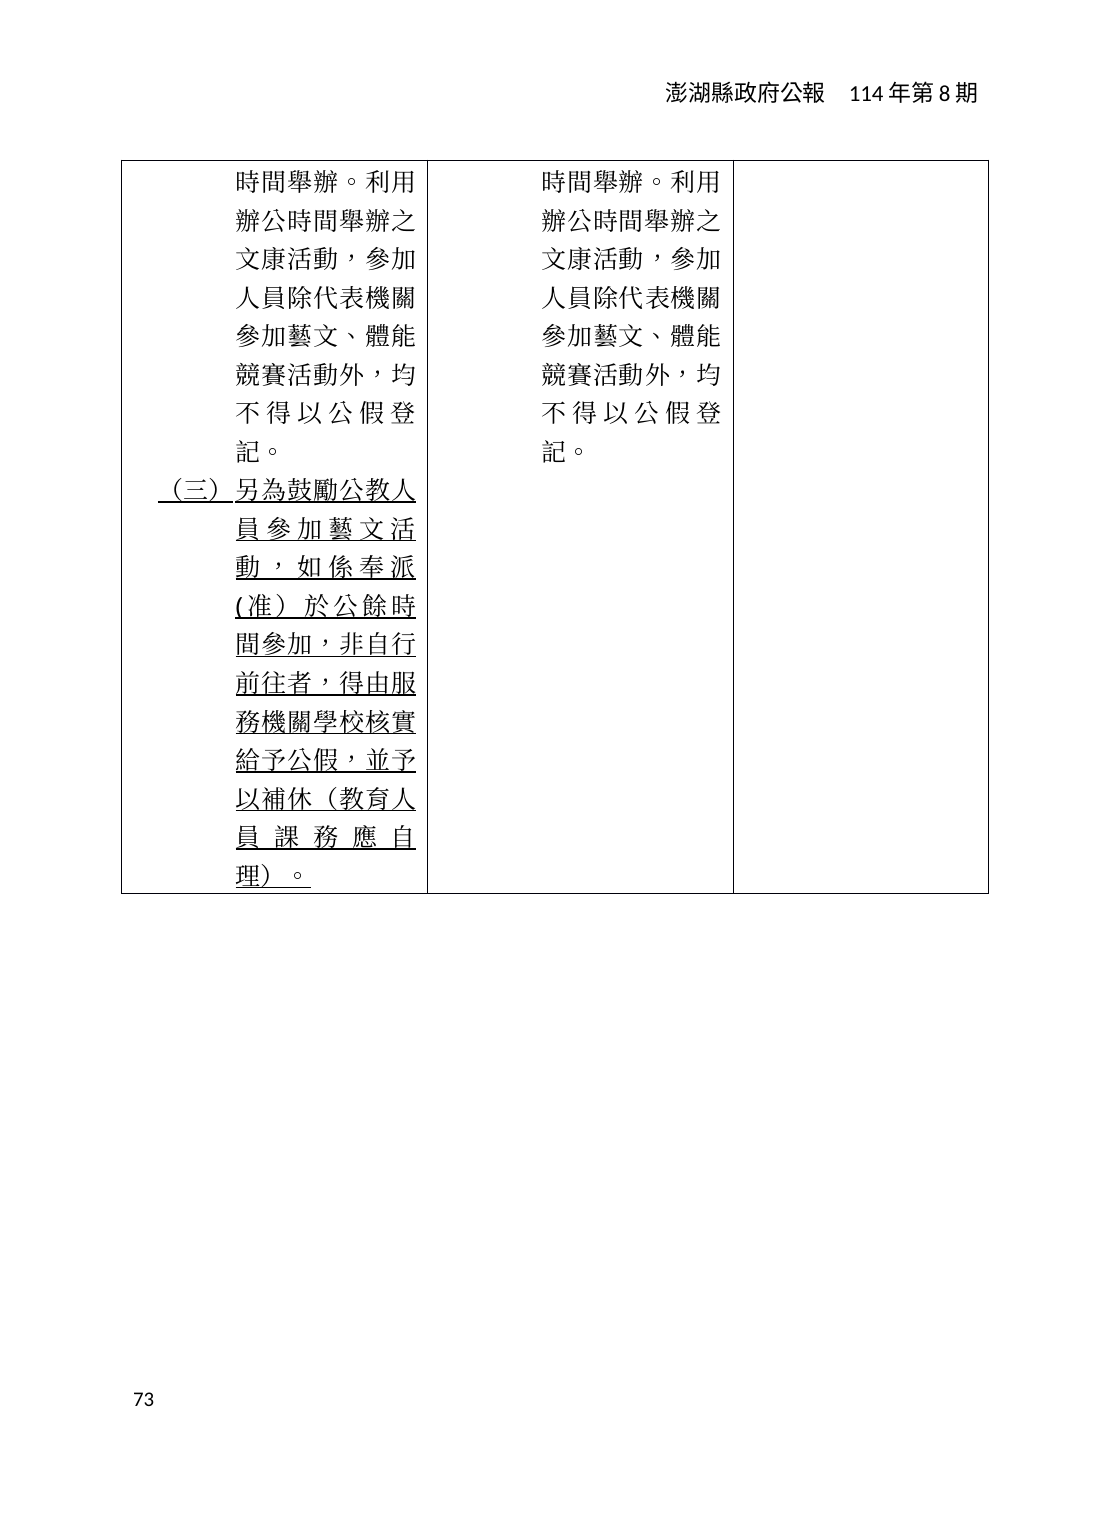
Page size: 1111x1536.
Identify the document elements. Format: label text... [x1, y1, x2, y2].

table_cell 時間舉辦。利用辦公時間舉辦之文康活動，參加人員除代表機關參加藝文、體能競賽活動外，均不得以公假登記。 （三） 另為鼓勵公教人員參加藝文活動，如係奉派(准）於公餘時間參加，非自行前往者，得由服務機關學校核實給予公假，並予以補休（教育人員課務應自理）。 [122, 161, 427, 893]
table_cell [734, 161, 988, 893]
table_cell 時間舉辦。利用辦公時間舉辦之文康活動，參加人員除代表機關參加藝文、體能競賽活動外，均不得以公假登記。 [428, 161, 733, 893]
